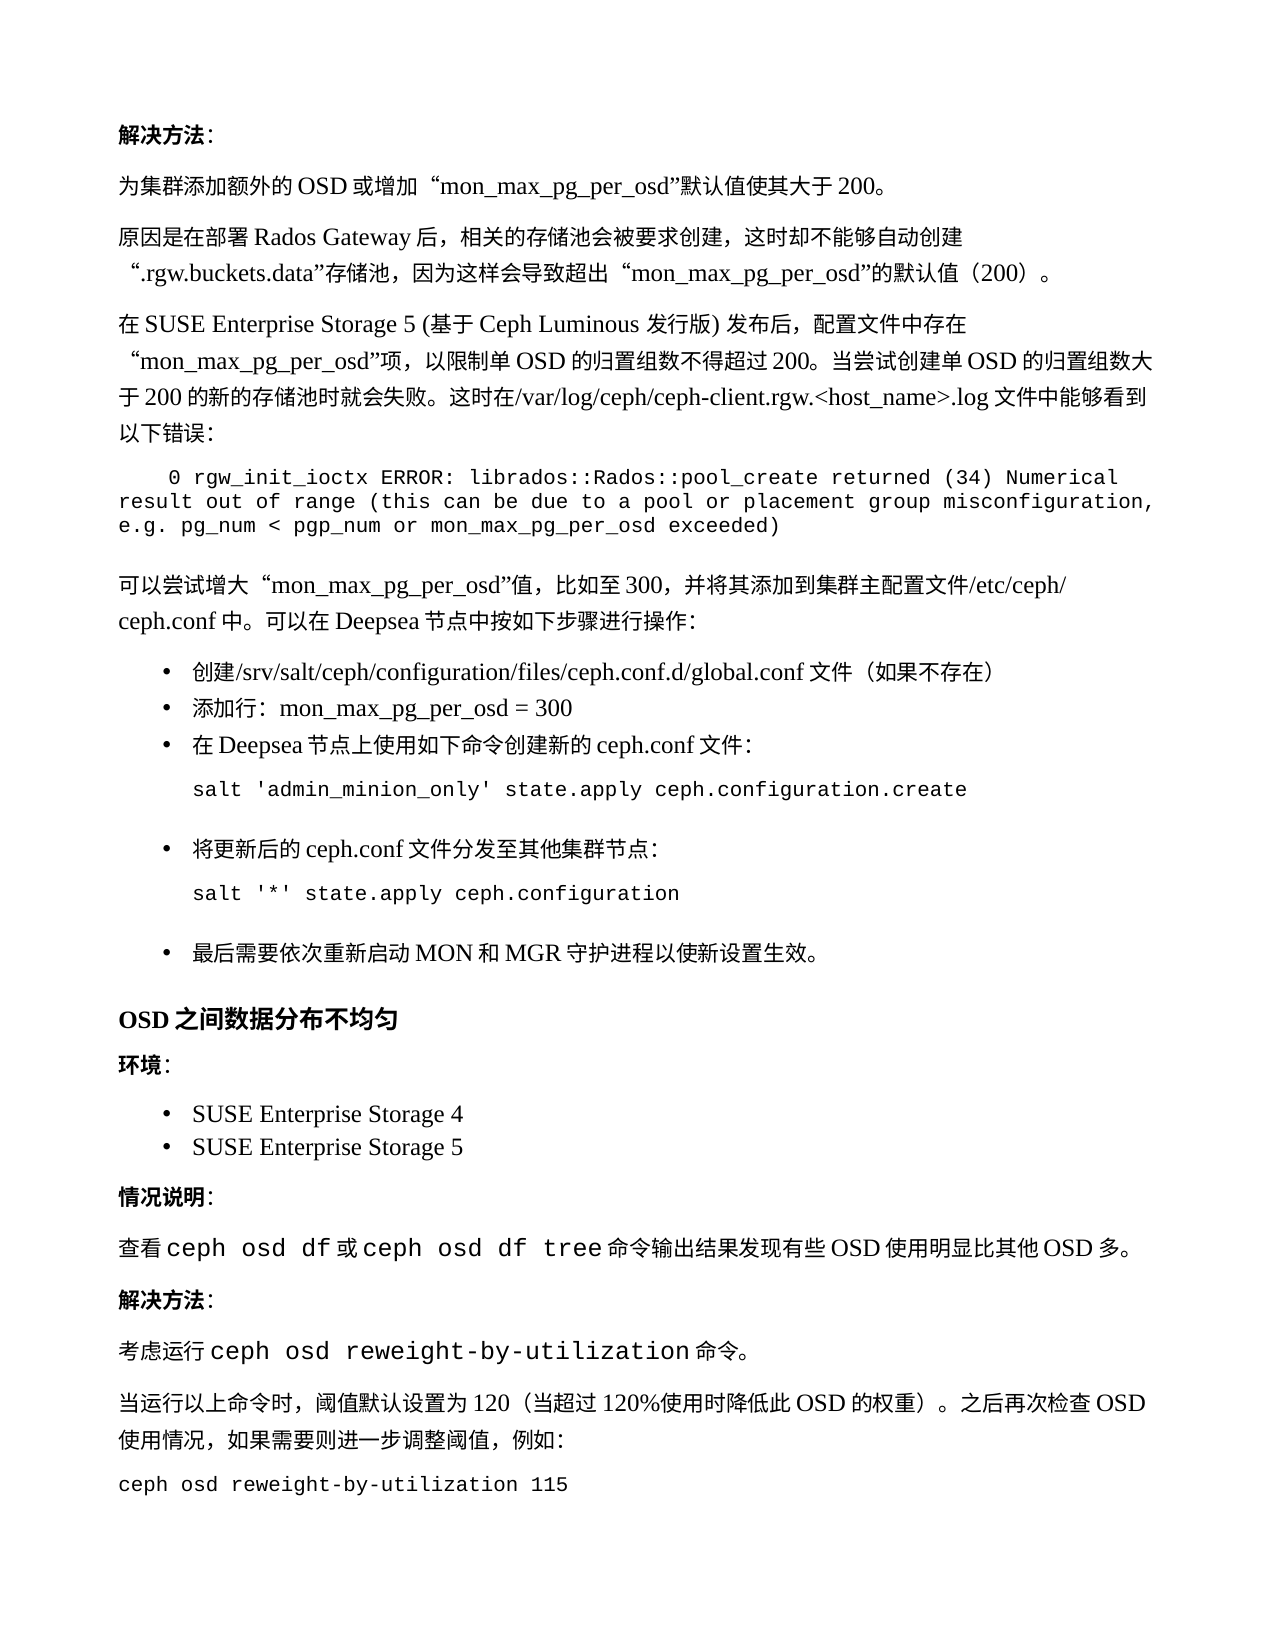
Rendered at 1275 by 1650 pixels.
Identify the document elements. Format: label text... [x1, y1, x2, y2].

text ceph osd reweight-by-utilization 115 [118, 1473, 1157, 1497]
subtitle OSD之间数据分布不均匀 [118, 999, 1157, 1036]
text 为集群添加额外的OSD或增加“mon_max_pg_per_osd”默认值使其大于200。 [118, 169, 1157, 201]
text 解决方法： [118, 118, 1157, 150]
text salt '*' state.apply ceph.configuration [118, 883, 1157, 906]
text 考虑运行ceph osd reweight-by-utilization命令。 [118, 1334, 1157, 1367]
list 创建/srv/salt/ceph/configuration/files/ceph.conf.d/global.conf文件（如果不存在） [162, 655, 1157, 687]
text 原因是在部署Rados Gateway后，相关的存储池会被要求创建，这时却不能够自动创建“.rgw.buckets.data”存储池，因为这样会导致超出“mon_max_pg_per_osd”的默认值（200）。 [118, 220, 1157, 288]
list SUSE Enterprise Storage 4 [162, 1099, 1157, 1128]
text 解决方法： [118, 1283, 1157, 1314]
list 将更新后的ceph.conf文件分发至其他集群节点： [162, 832, 1157, 863]
text salt 'admin_minion_only' state.apply ceph.configuration.create [118, 779, 1157, 802]
text 当运行以上命令时，阈值默认设置为120（当超过120%使用时降低此OSD的权重）。之后再次检查OSD使用情况，如果需要则进一步调整阈值，例如： [118, 1386, 1157, 1454]
text 在SUSE Enterprise Storage 5 (基于 Ceph Luminous 发行版) 发布后，配置文件中存在“mon_max_pg_per_osd”项，以限制单OSD的归置组数不得超过200。当尝试创建单OSD的归置组数大于200的新的存储池时就会失败。这时在/var/log/ceph/ceph-client.rgw.<host_name>.log文件中能够看到以下错误： [118, 307, 1157, 448]
text 查看ceph osd df或ceph osd df tree命令输出结果发现有些OSD使用明显比其他OSD多。 [118, 1231, 1157, 1263]
list 添加行：mon_max_pg_per_osd = 300 [162, 691, 1157, 723]
list 最后需要依次重新启动MON和MGR守护进程以使新设置生效。 [162, 936, 1157, 967]
text 可以尝试增大“mon_max_pg_per_osd”值，比如至300，并将其添加到集群主配置文件/etc/ceph/ceph.conf中。可以在Deepsea节点中按如下步骤进行操作： [118, 568, 1157, 636]
text 情况说明： [118, 1179, 1157, 1211]
text 环境： [118, 1048, 1157, 1080]
text 0 rgw_init_ioctx ERROR: librados::Rados::pool_create returned (34) Numerical result out of range (this can be due to a pool or placement group misconfiguration, e.g. pg_num < pgp_num or mon_max_pg_per_osd exceeded) [118, 467, 1157, 538]
list SUSE Enterprise Storage 5 [162, 1132, 1157, 1161]
list 在Deepsea节点上使用如下命令创建新的ceph.conf文件： [162, 728, 1157, 759]
